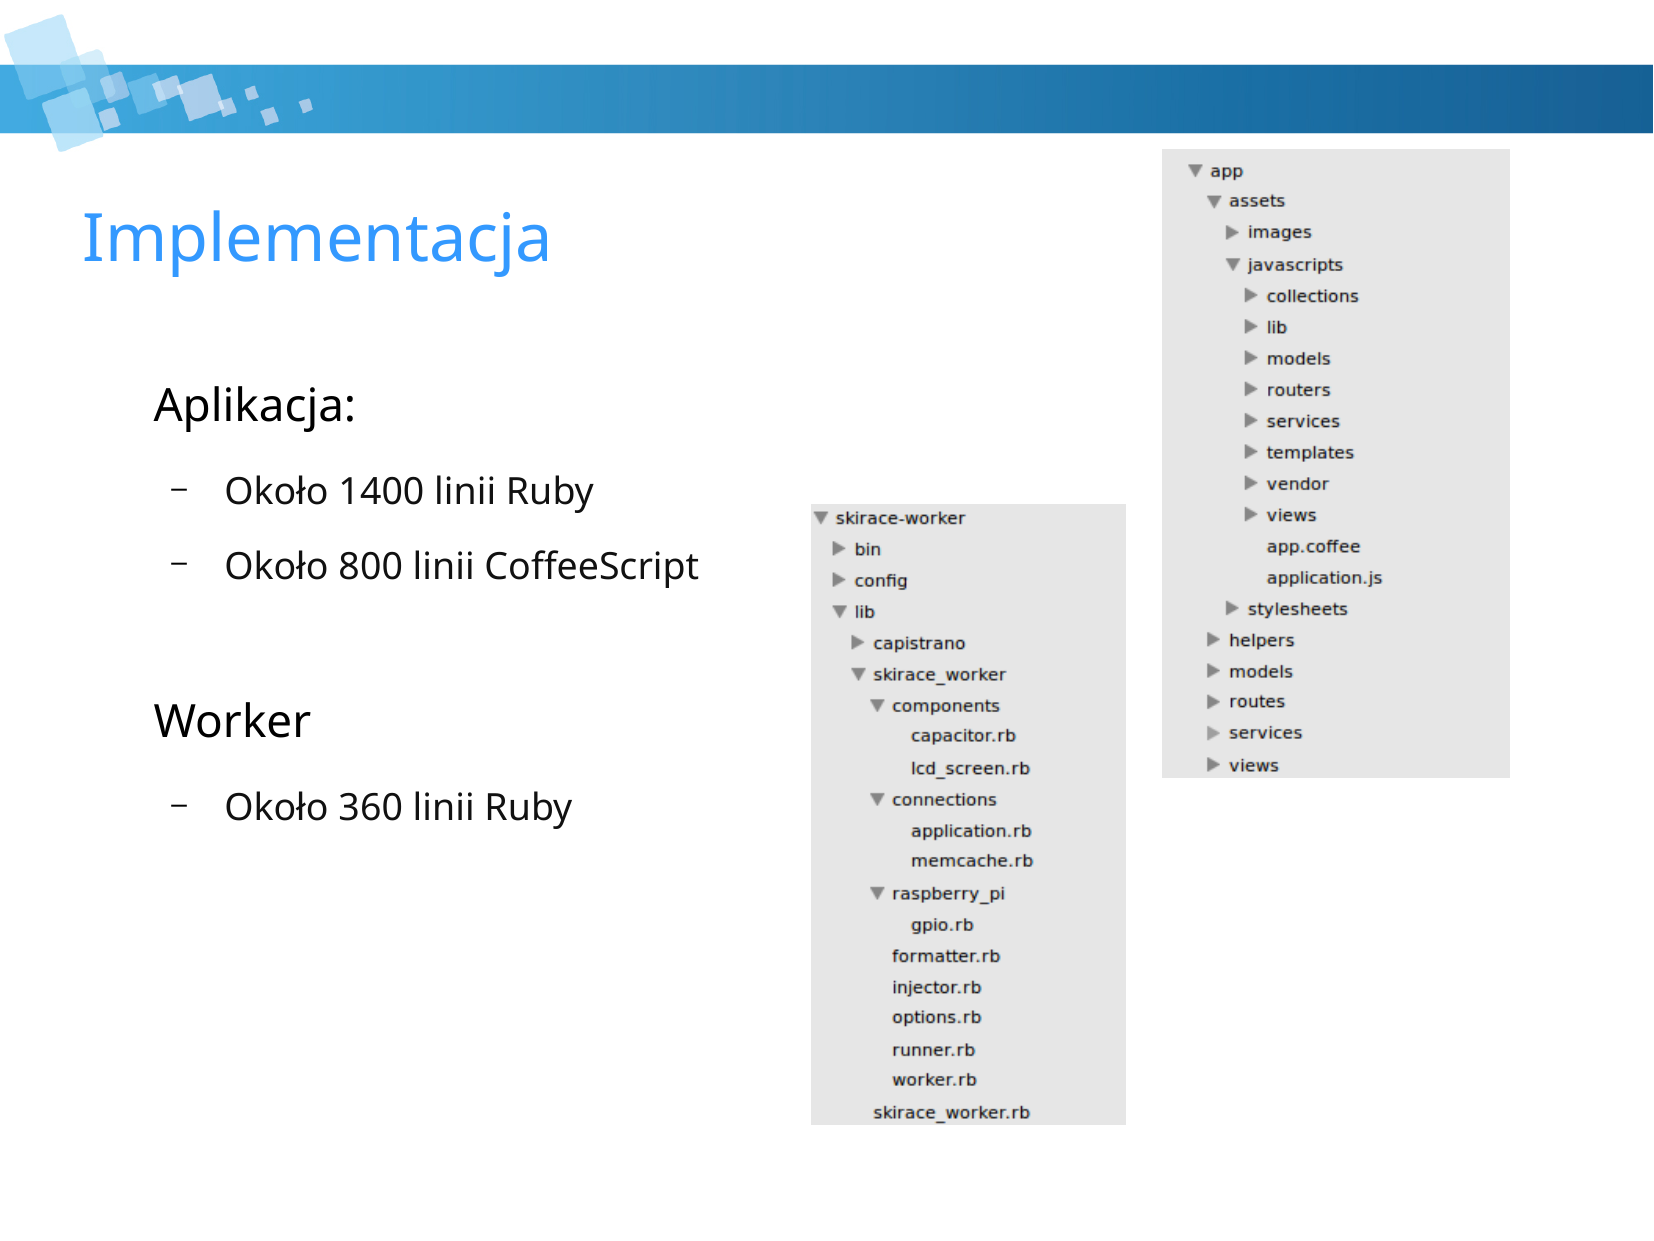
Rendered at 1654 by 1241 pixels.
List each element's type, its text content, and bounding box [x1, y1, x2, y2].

picture [0, 0, 1653, 1238]
list Aplikacja: Około 1400 linii Ruby Około 800 linii CoffeeScript Worker Około 360 linii Ruby [82, 372, 1571, 983]
title Implementacja [82, 132, 1571, 340]
